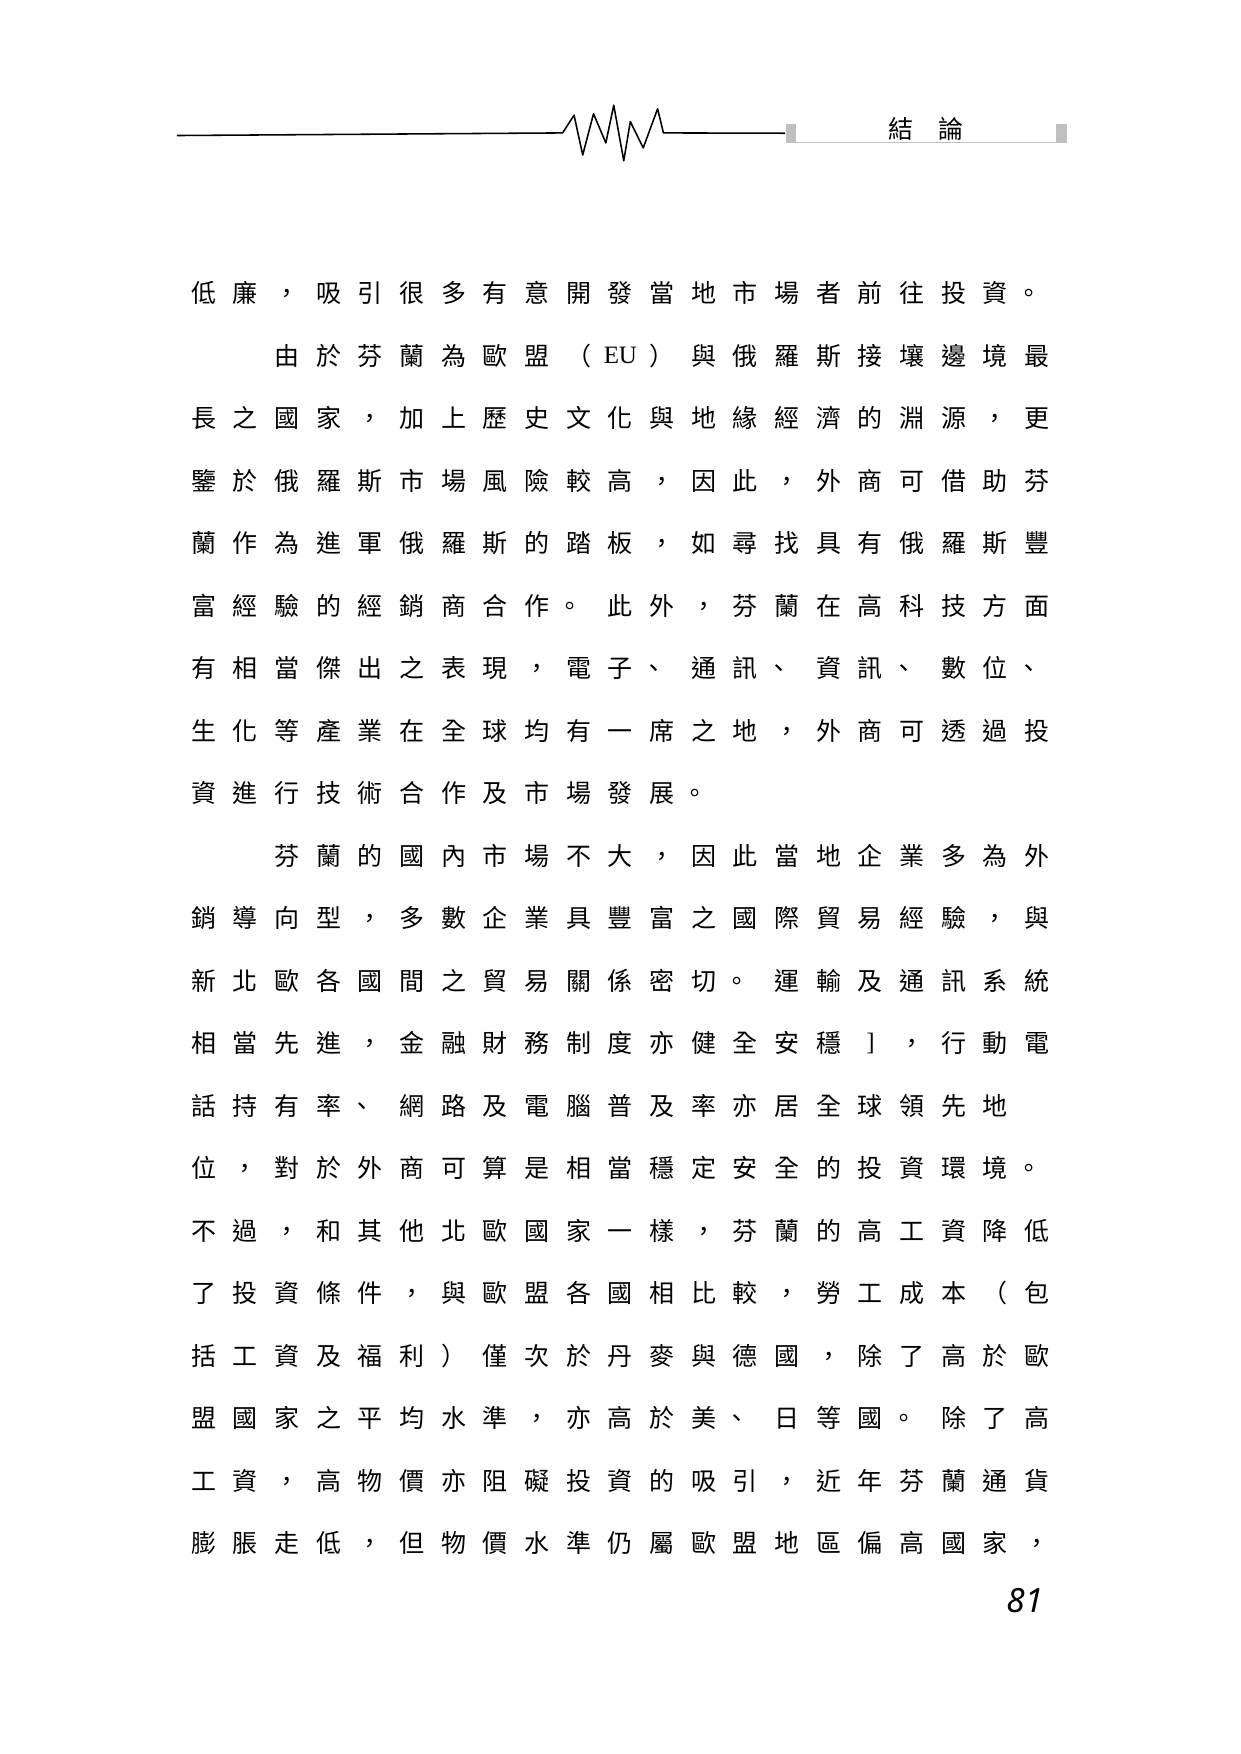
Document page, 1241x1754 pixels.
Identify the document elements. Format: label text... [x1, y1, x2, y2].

text 芬蘭的國內市場不大，因此當地企業多為外銷導向型，多數企業具豐富之國際貿易經驗，與新北歐各國間之貿易關係密切。運輸及通訊系統相當先進，金融財務制度亦健全安穩]，行動電話持有率、網路及電腦普及率亦居全球領先地位，對於外商可算是相當穩定安全的投資環境。不過，和其他北歐國家一樣，芬蘭的高工資降低了投資條件，與歐盟各國相比較，勞工成本（包括工資及福利）僅次於丹麥與德國，除了高於歐盟國家之平均水準，亦高於美、日等國。除了高工資，高物價亦阻礙投資的吸引，近年芬蘭通貨膨脹走低，但物價水準仍屬歐盟地區偏高國家， [183, 813, 1058, 1563]
text 低廉，吸引很多有意開發當地市場者前往投資。 [183, 250, 1058, 313]
text 由於芬蘭為歐盟（EU）與俄羅斯接壤邊境最長之國家，加上歷史文化與地緣經濟的淵源，更鑒於俄羅斯市場風險較高，因此，外商可借助芬蘭作為進軍俄羅斯的踏板，如尋找具有俄羅斯豐富經驗的經銷商合作。此外，芬蘭在高科技方面有相當傑出之表現，電子、通訊、資訊、數位、生化等產業在全球均有一席之地，外商可透過投資進行技術合作及市場發展。 [183, 313, 1058, 813]
